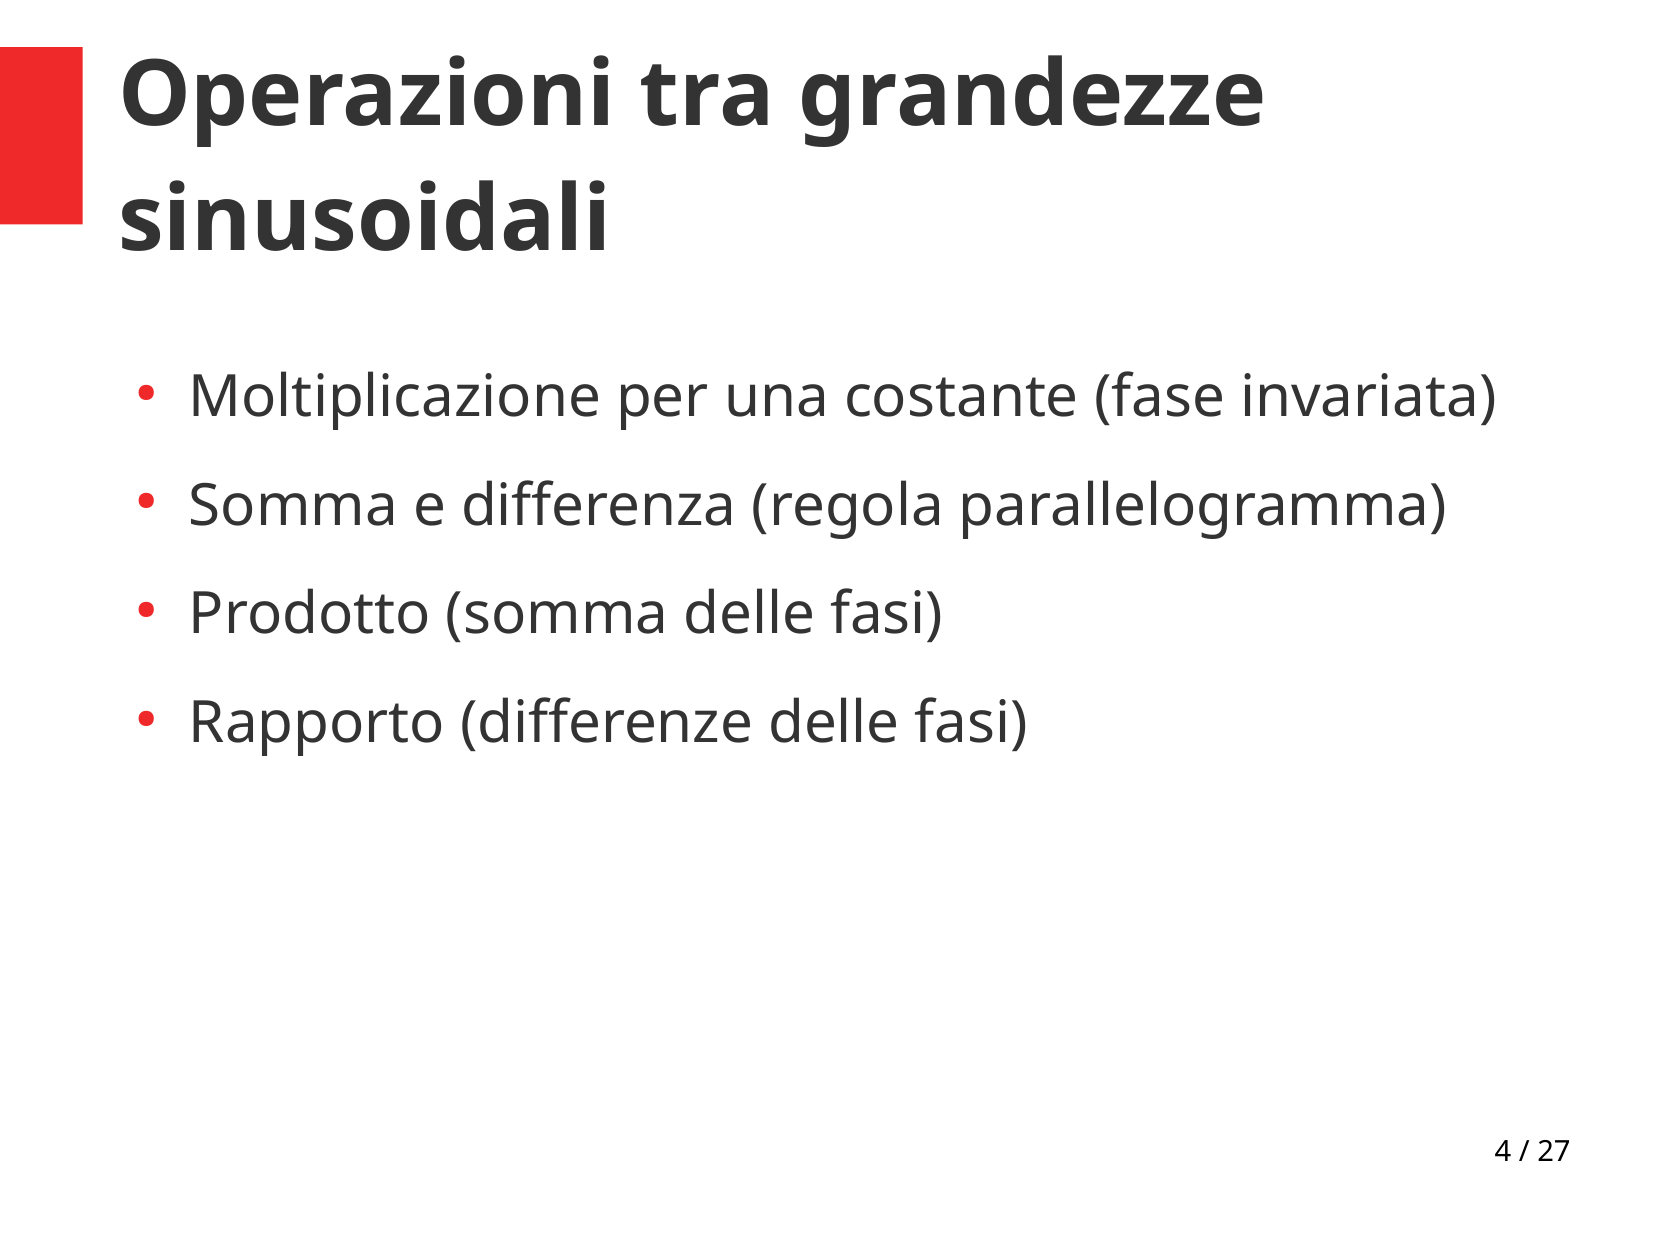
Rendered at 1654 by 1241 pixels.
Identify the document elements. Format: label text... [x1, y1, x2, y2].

title Operazioni tra grandezze sinusoidali [118, 45, 1571, 260]
list Moltiplicazione per una costante (fase invariata) Somma e differenza (regola parallelogramma) Prodotto (somma delle fasi) Rapporto (differenze delle fasi) [118, 354, 1536, 1074]
